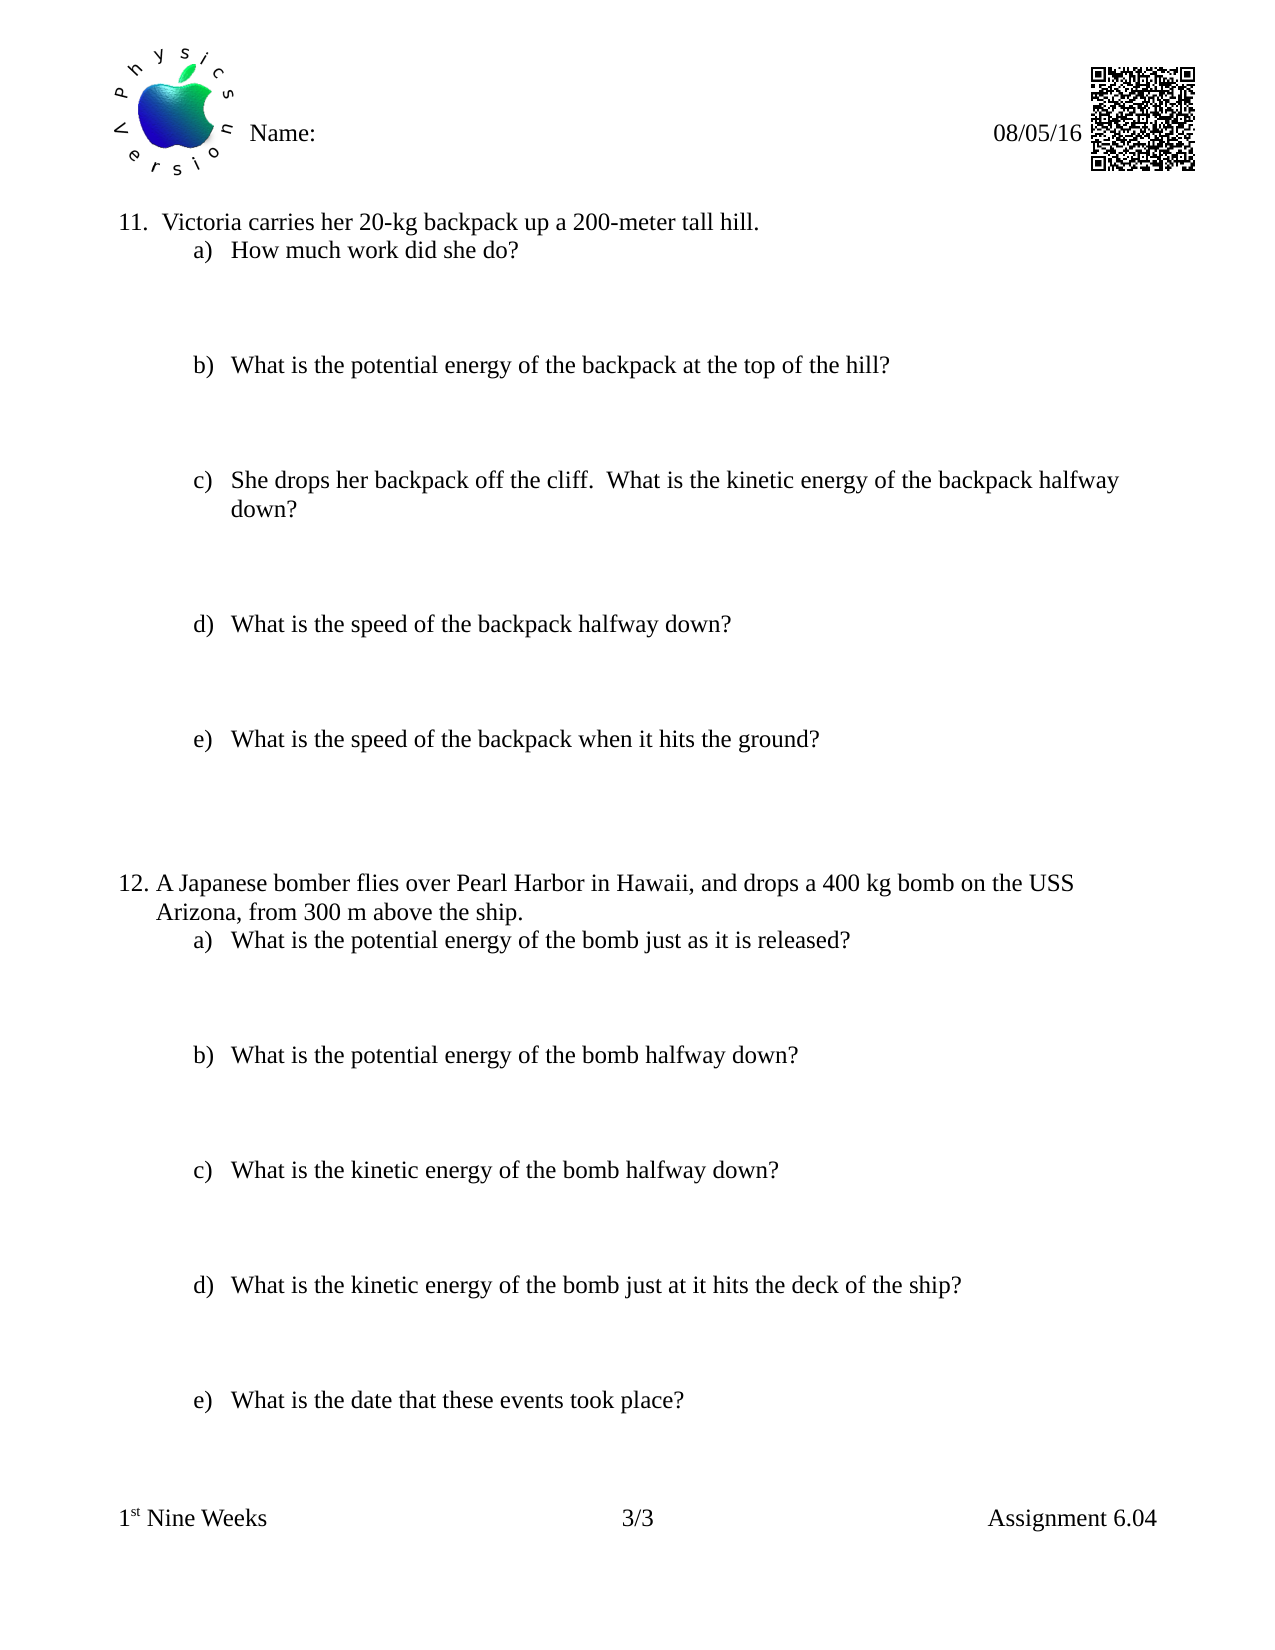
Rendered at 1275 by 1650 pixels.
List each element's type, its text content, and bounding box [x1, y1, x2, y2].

list What is the kinetic energy of the bomb just at it hits the deck of the ship? [193, 1271, 1157, 1299]
list What is the speed of the backpack when it hits the ground? [193, 724, 1157, 753]
list She drops her backpack off the cliff. What is the kinetic energy of the backpack halfway down? [193, 466, 1157, 523]
list What is the date that these events took place? [193, 1386, 1157, 1414]
list What is the potential energy of the bomb halfway down? [193, 1041, 1157, 1069]
list What is the speed of the backpack halfway down? [193, 609, 1157, 638]
list How much work did she do? [193, 236, 1157, 264]
list What is the potential energy of the backpack at the top of the hill? [193, 351, 1157, 379]
list A Japanese bomber flies over Pearl Harbor in Hawaii, and drops a 400 kg bomb on the USS Arizona, from 300 m above the ship. [118, 868, 1157, 926]
picture [1082, 58, 1203, 179]
list What is the potential energy of the bomb just as it is released? [193, 926, 1157, 954]
list What is the kinetic energy of the bomb halfway down? [193, 1156, 1157, 1184]
list Victoria carries her 20-kg backpack up a 200-meter tall hill. [118, 207, 1157, 236]
picture [113, 48, 234, 176]
